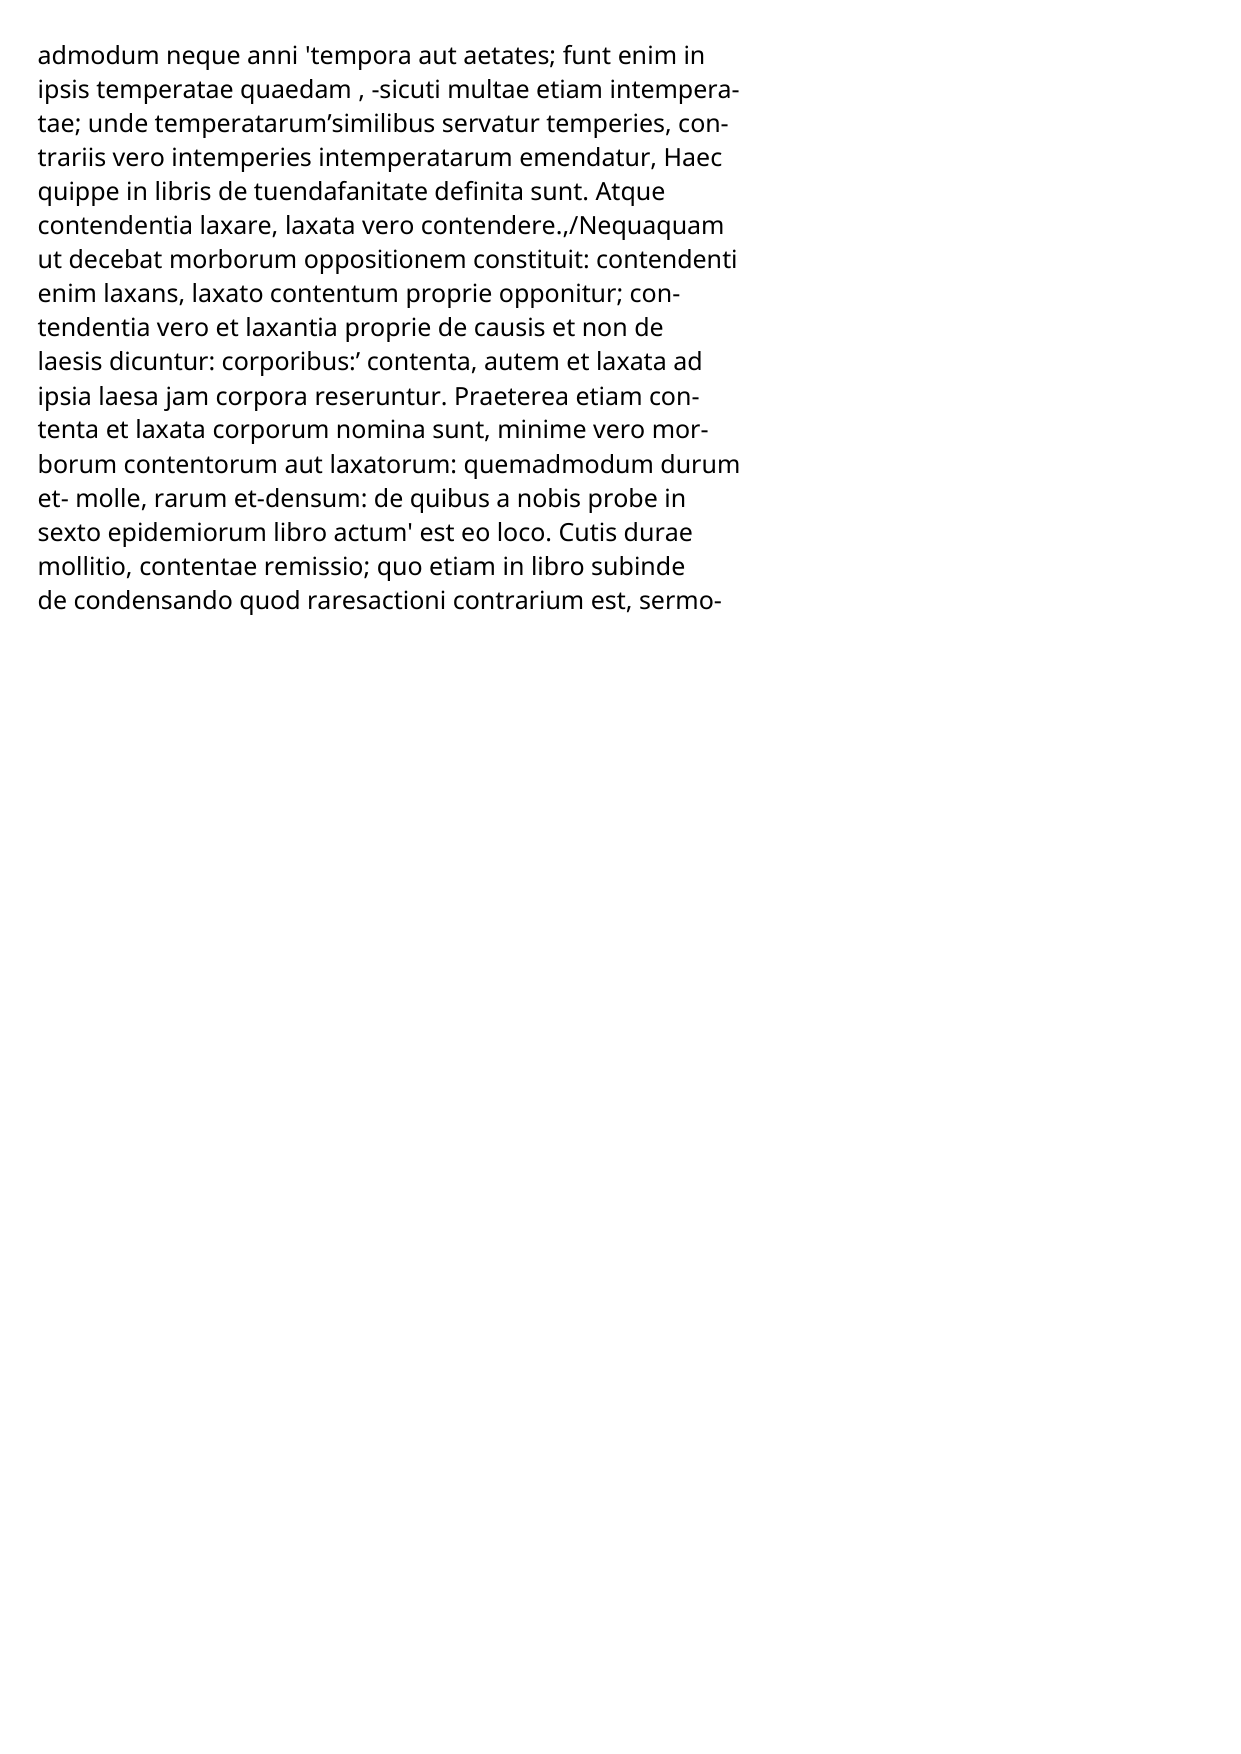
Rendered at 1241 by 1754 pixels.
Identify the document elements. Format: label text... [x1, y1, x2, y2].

text admodum neque anni 'tempora aut aetates; funt enim in ipsis temperatae quaedam , -sicuti multae etiam intempera- tae; unde temperatarum’similibus servatur temperies, con- trariis vero intemperies intemperatarum emendatur, Haec quippe in libris de tuendafanitate definita sunt. Atque contendentia laxare, laxata vero contendere.,/Nequaquam ut decebat morborum oppositionem constituit: contendenti enim laxans, laxato contentum proprie opponitur; con- tendentia vero et laxantia proprie de causis et non de laesis dicuntur: corporibus:’ contenta, autem et laxata ad ipsia laesa jam corpora reseruntur. Praeterea etiam con- tenta et laxata corporum nomina sunt, minime vero mor- borum contentorum aut laxatorum: quemadmodum durum et- molle, rarum et-densum: de quibus a nobis probe in sexto epidemiorum libro actum' est eo loco. Cutis durae mollitio, contentae remissio; quo etiam in libro subinde de condensando quod raresactioni contrarium est, sermo- [37, 37, 1203, 617]
